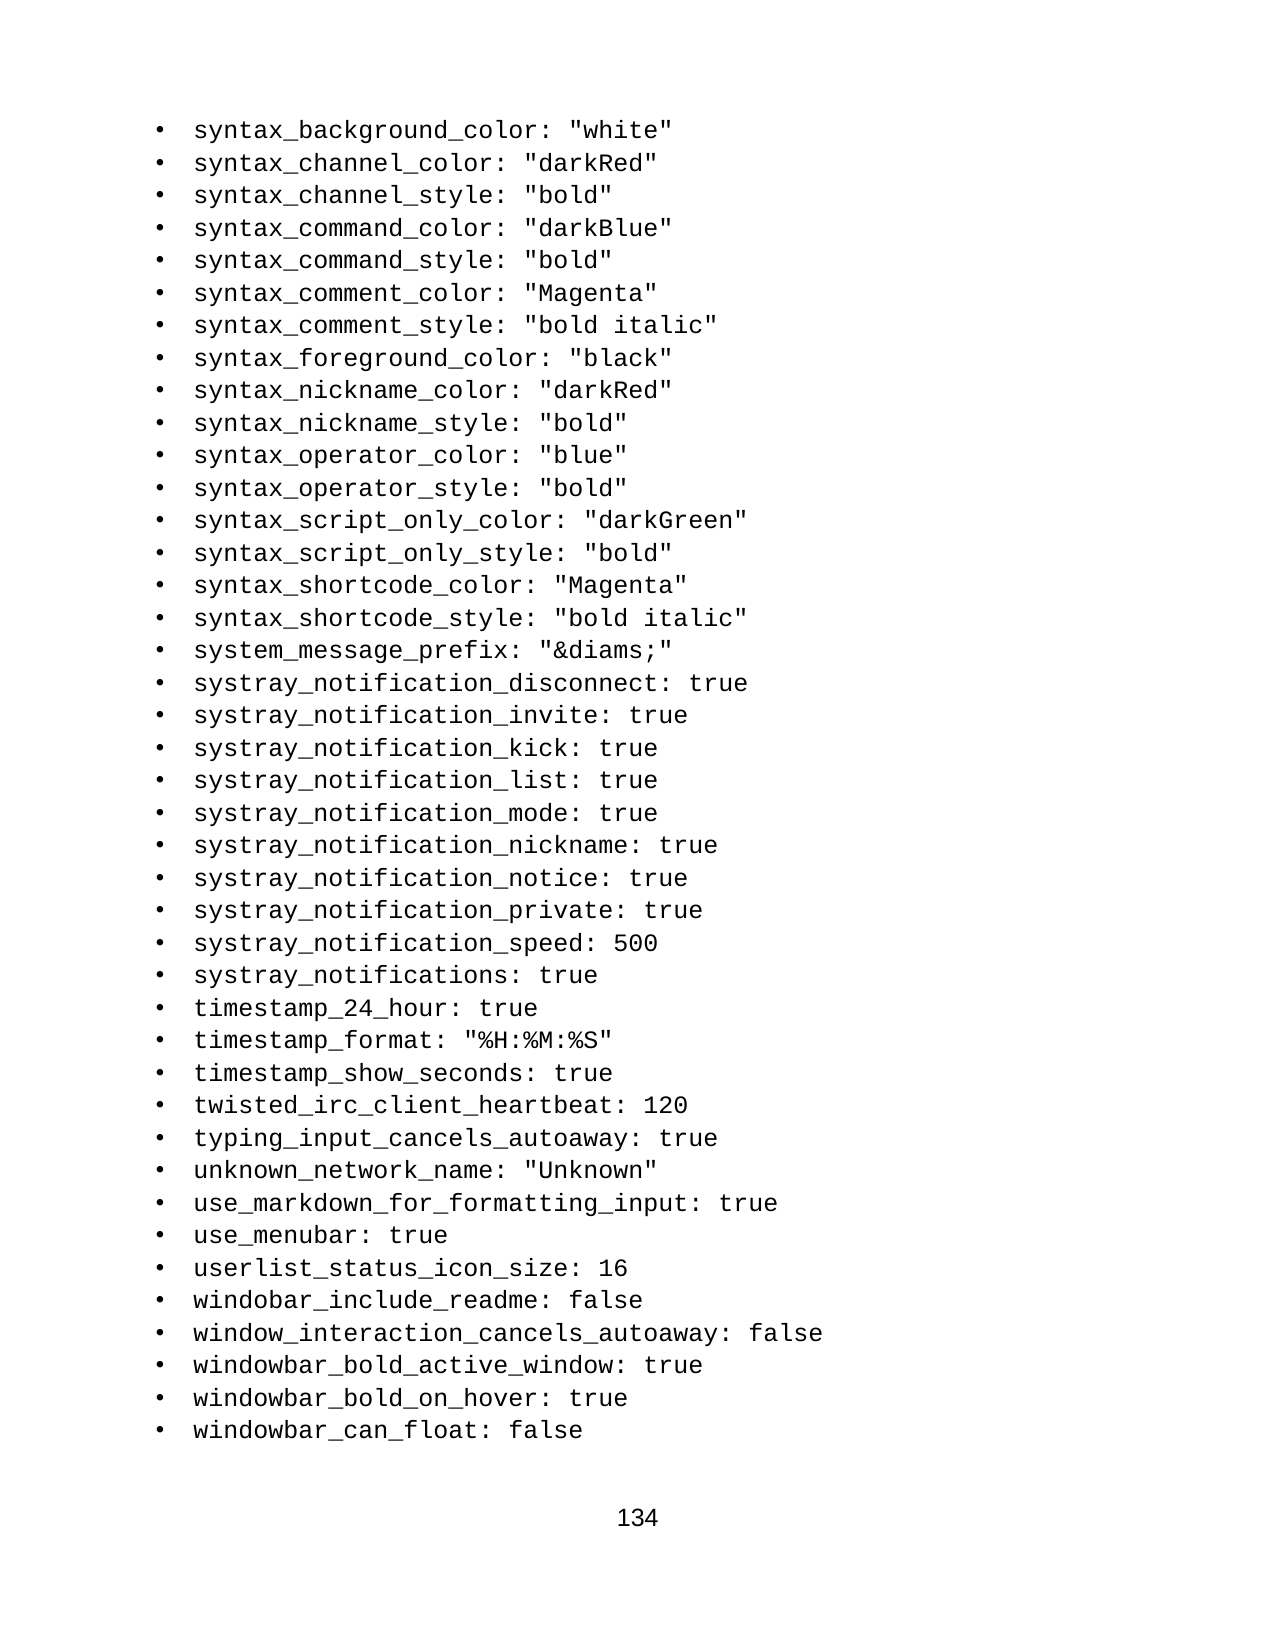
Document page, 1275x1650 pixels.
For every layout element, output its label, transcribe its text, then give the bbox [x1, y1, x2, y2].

list syntax_operator_color: "blue" [156, 443, 1157, 471]
list systray_notification_private: true [156, 898, 1157, 926]
list syntax_shortcode_color: "Magenta" [156, 573, 1157, 601]
list syntax_command_color: "darkBlue" [156, 216, 1157, 244]
list systray_notification_kick: true [156, 736, 1157, 764]
list systray_notification_invite: true [156, 703, 1157, 731]
list systray_notifications: true [156, 963, 1157, 991]
list systray_notification_disconnect: true [156, 671, 1157, 699]
list systray_notification_nickname: true [156, 833, 1157, 861]
list windobar_include_readme: false [156, 1288, 1157, 1316]
list syntax_background_color: "white" [156, 118, 1157, 146]
list syntax_foreground_color: "black" [156, 346, 1157, 374]
list timestamp_24_hour: true [156, 996, 1157, 1024]
list typing_input_cancels_autoaway: true [156, 1126, 1157, 1154]
list systray_notification_list: true [156, 768, 1157, 796]
list systray_notification_mode: true [156, 801, 1157, 829]
list twisted_irc_client_heartbeat: 120 [156, 1093, 1157, 1121]
list window_interaction_cancels_autoaway: false [156, 1321, 1157, 1349]
list syntax_comment_style: "bold italic" [156, 313, 1157, 341]
list syntax_channel_color: "darkRed" [156, 151, 1157, 179]
list unknown_network_name: "Unknown" [156, 1158, 1157, 1186]
list syntax_script_only_color: "darkGreen" [156, 508, 1157, 536]
list timestamp_format: "%H:%M:%S" [156, 1028, 1157, 1056]
list syntax_nickname_color: "darkRed" [156, 378, 1157, 406]
list system_message_prefix: "&diams;" [156, 638, 1157, 666]
list syntax_script_only_style: "bold" [156, 541, 1157, 569]
list syntax_channel_style: "bold" [156, 183, 1157, 211]
list syntax_operator_style: "bold" [156, 476, 1157, 504]
list windowbar_can_float: false [156, 1418, 1157, 1446]
list userlist_status_icon_size: 16 [156, 1256, 1157, 1284]
list syntax_command_style: "bold" [156, 248, 1157, 276]
list timestamp_show_seconds: true [156, 1061, 1157, 1089]
list syntax_shortcode_style: "bold italic" [156, 606, 1157, 634]
list systray_notification_notice: true [156, 866, 1157, 894]
list use_menubar: true [156, 1223, 1157, 1251]
list syntax_nickname_style: "bold" [156, 411, 1157, 439]
list use_markdown_for_formatting_input: true [156, 1191, 1157, 1219]
list systray_notification_speed: 500 [156, 931, 1157, 959]
list syntax_comment_color: "Magenta" [156, 281, 1157, 309]
list windowbar_bold_on_hover: true [156, 1386, 1157, 1414]
list windowbar_bold_active_window: true [156, 1353, 1157, 1381]
